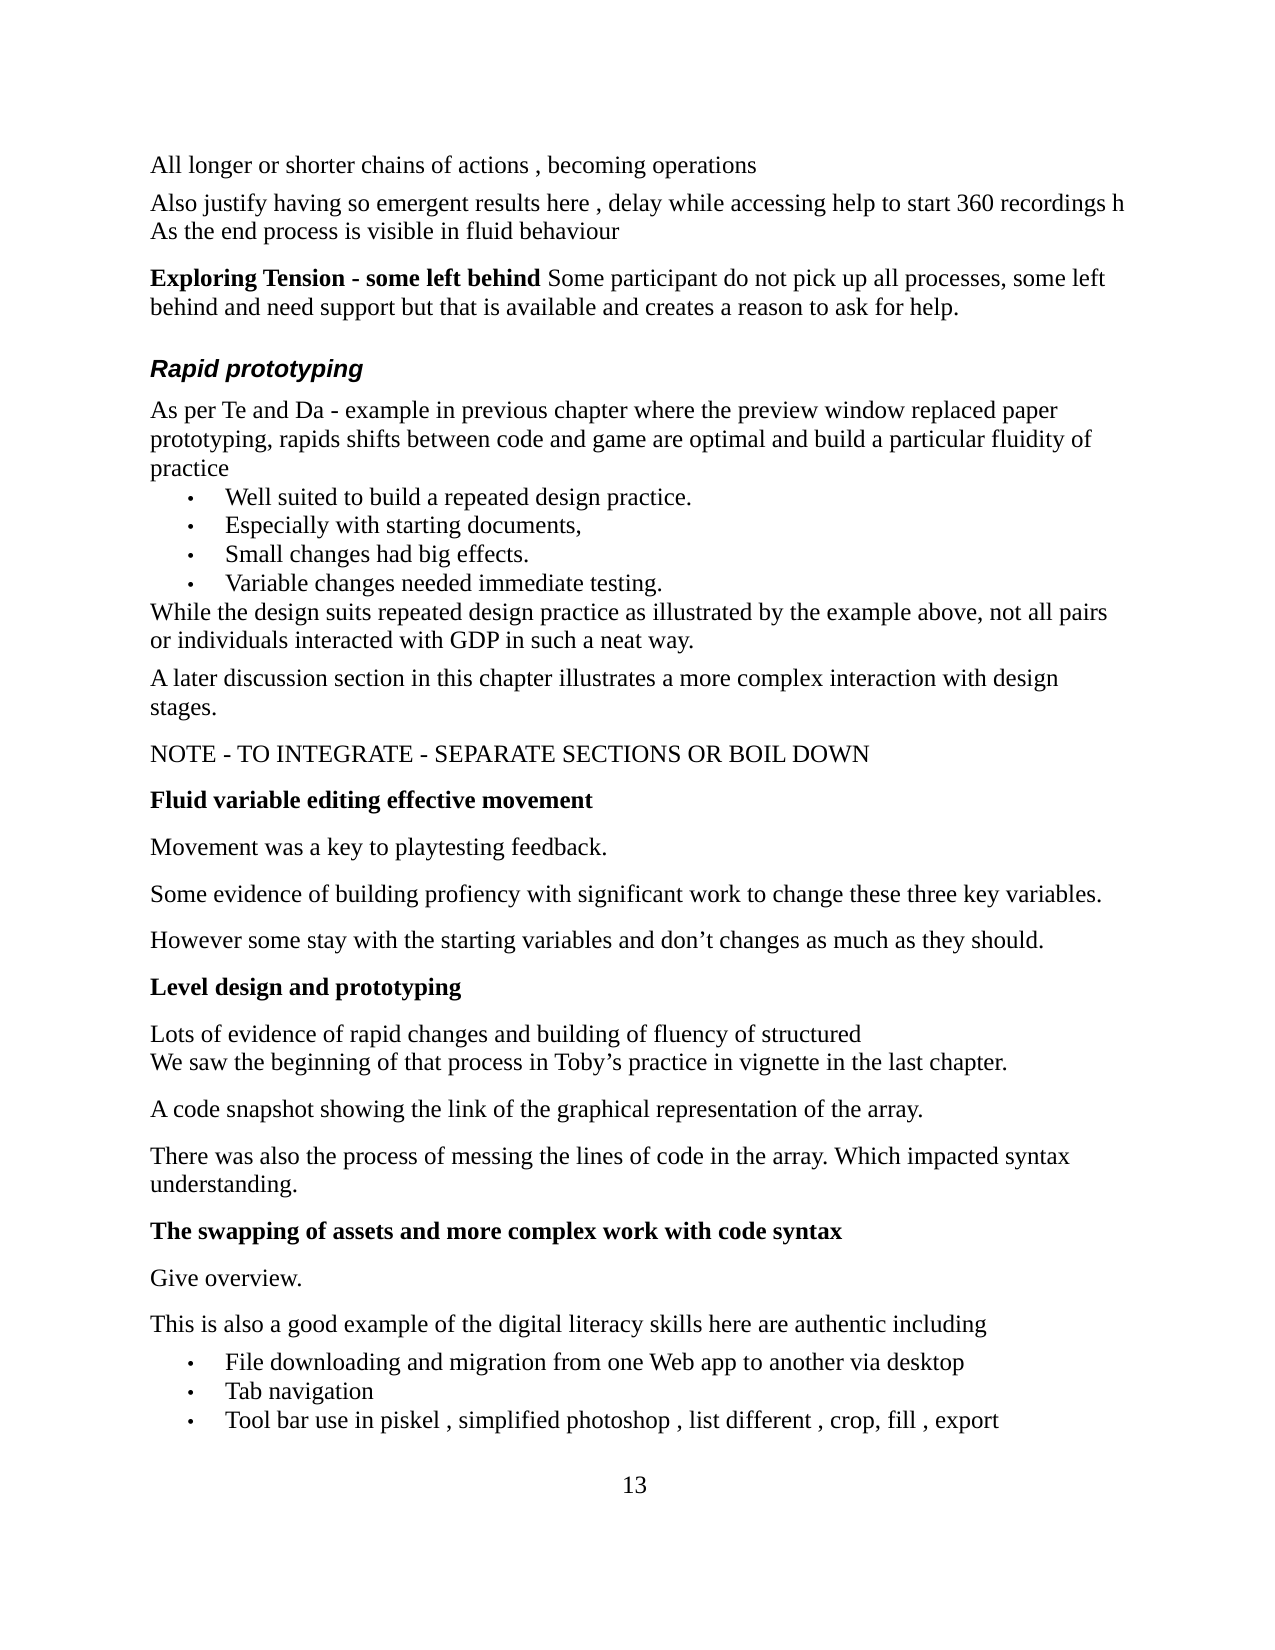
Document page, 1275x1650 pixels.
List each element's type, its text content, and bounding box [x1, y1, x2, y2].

list Especially with starting documents, [187, 511, 1125, 539]
text While the design suits repeated design practice as illustrated by the example above, not all pairs or individuals interacted with GDP in such a neat way. [150, 597, 1125, 654]
text Lots of evidence of rapid changes and building of fluency of structured We saw the beginning of that process in Toby’s practice in vignette in the last chapter. [150, 1019, 1125, 1076]
text Fluid variable editing effective movement [150, 785, 1125, 814]
text This is also a good example of the digital literacy skills here are authentic including [150, 1309, 1125, 1338]
list Variable changes needed immediate testing. [187, 568, 1125, 597]
text There was also the process of messing the lines of code in the array. Which impacted syntax understanding. [150, 1141, 1125, 1198]
list Well suited to build a repeated design practice. [187, 482, 1125, 511]
text Level design and prototyping [150, 972, 1125, 1001]
text All longer or shorter chains of actions , becoming operations [150, 150, 1125, 179]
text As per Te and Da - example in previous chapter where the preview window replaced paper prototyping, rapids shifts between code and game are optimal and build a particular fluidity of practice [150, 396, 1125, 482]
list File downloading and migration from one Web app to another via desktop [187, 1347, 1125, 1376]
text A later discussion section in this chapter illustrates a more complex interaction with design stages. [150, 663, 1125, 721]
text A code snapshot showing the link of the graphical representation of the array. [150, 1094, 1125, 1123]
text Exploring Tension - some left behind Some participant do not pick up all processes, some left behind and need support but that is available and creates a reason to ask for help. [150, 263, 1125, 321]
text Movement was a key to playtesting feedback. [150, 832, 1125, 861]
list Tab navigation [187, 1376, 1125, 1405]
list Tool bar use in piskel , simplified photoshop , list different , crop, fill , export [187, 1405, 1125, 1433]
text Some evidence of building profiency with significant work to change these three key variables. [150, 879, 1125, 907]
subtitle Rapid prototyping [150, 354, 1125, 383]
list Small changes had big effects. [187, 539, 1125, 568]
text However some stay with the starting variables and don’t changes as much as they should. [150, 925, 1125, 954]
text NOTE - TO INTEGRATE - SEPARATE SECTIONS OR BOIL DOWN [150, 739, 1125, 767]
text Give overview. [150, 1263, 1125, 1292]
text The swapping of assets and more complex work with code syntax [150, 1216, 1125, 1245]
text Also justify having so emergent results here , delay while accessing help to start 360 recordings h As the end process is visible in fluid behaviour [150, 188, 1125, 245]
